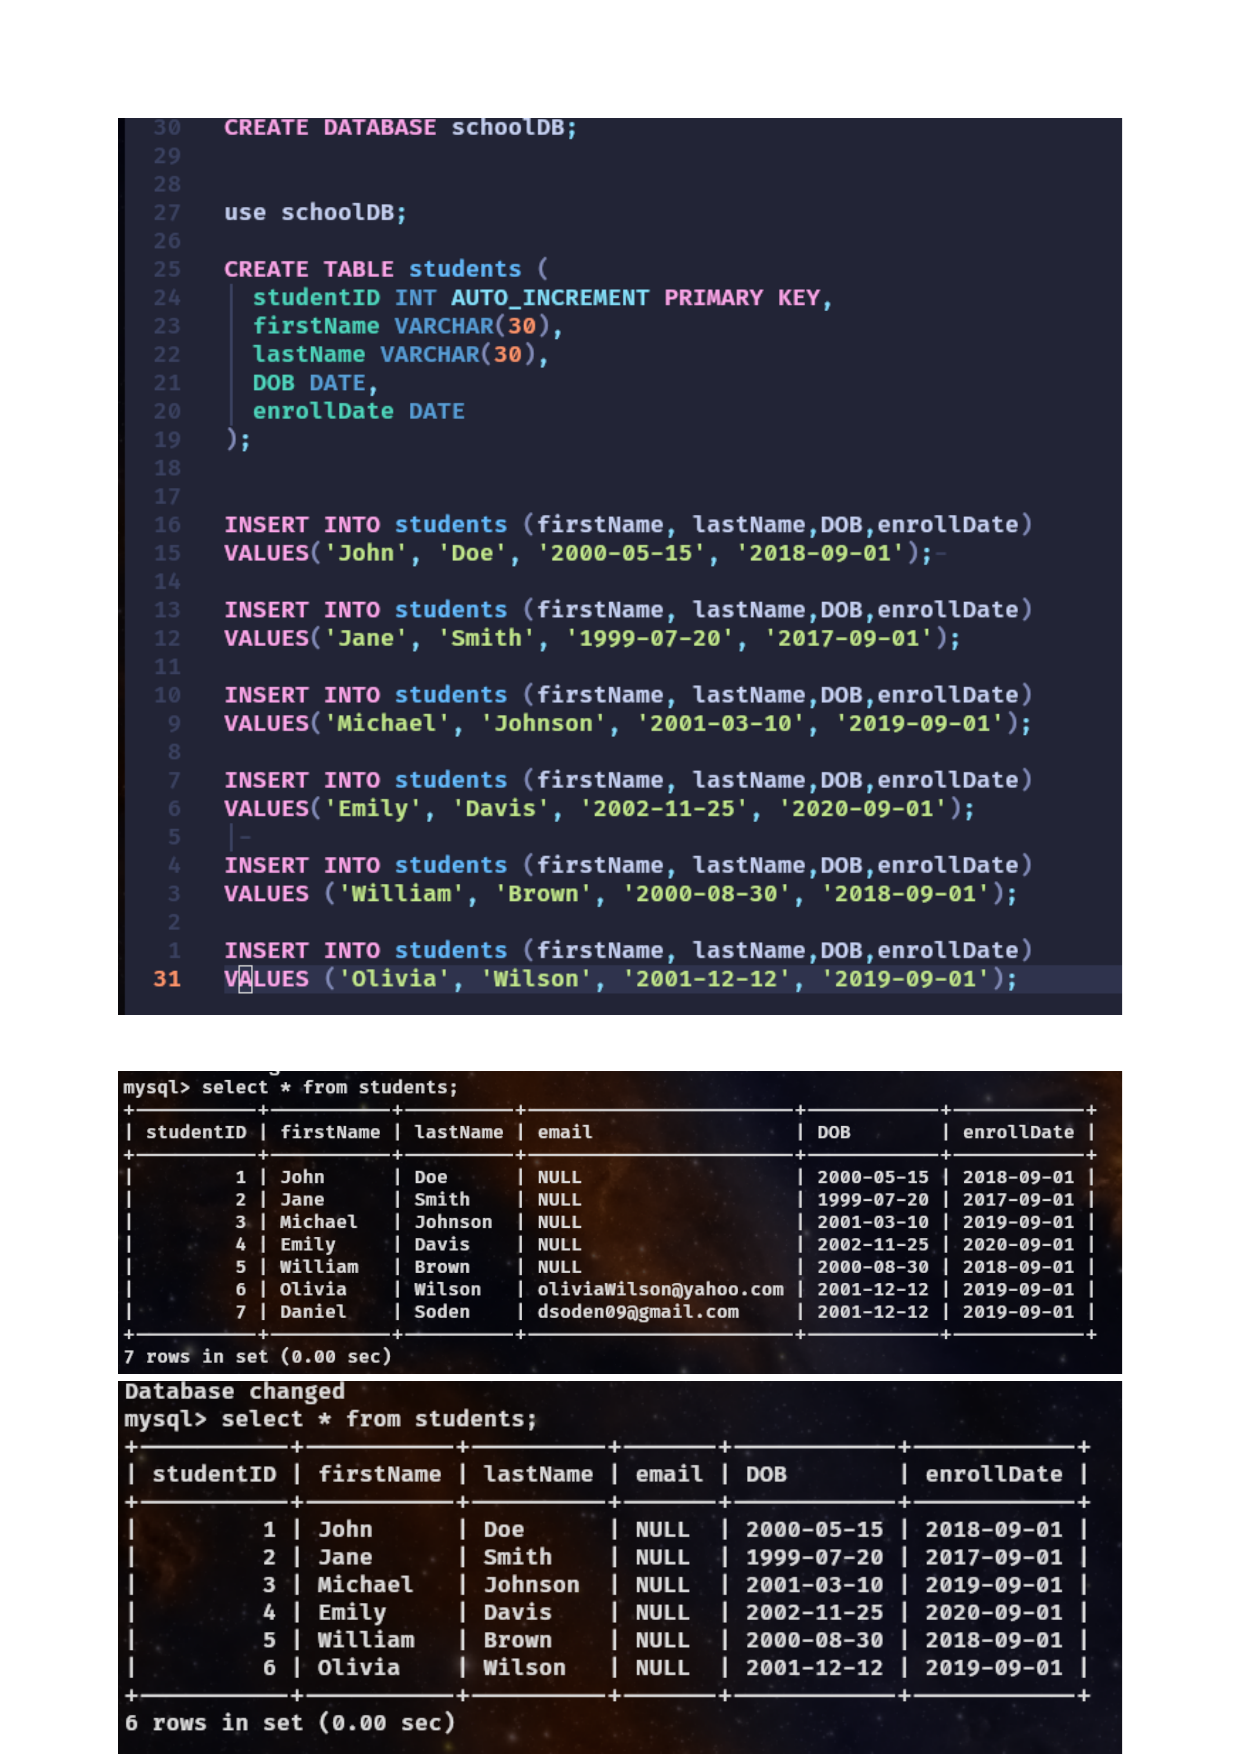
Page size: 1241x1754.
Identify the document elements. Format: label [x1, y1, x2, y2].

picture [118, 118, 1123, 1015]
picture [118, 1071, 1123, 1374]
picture [118, 1381, 1123, 1754]
